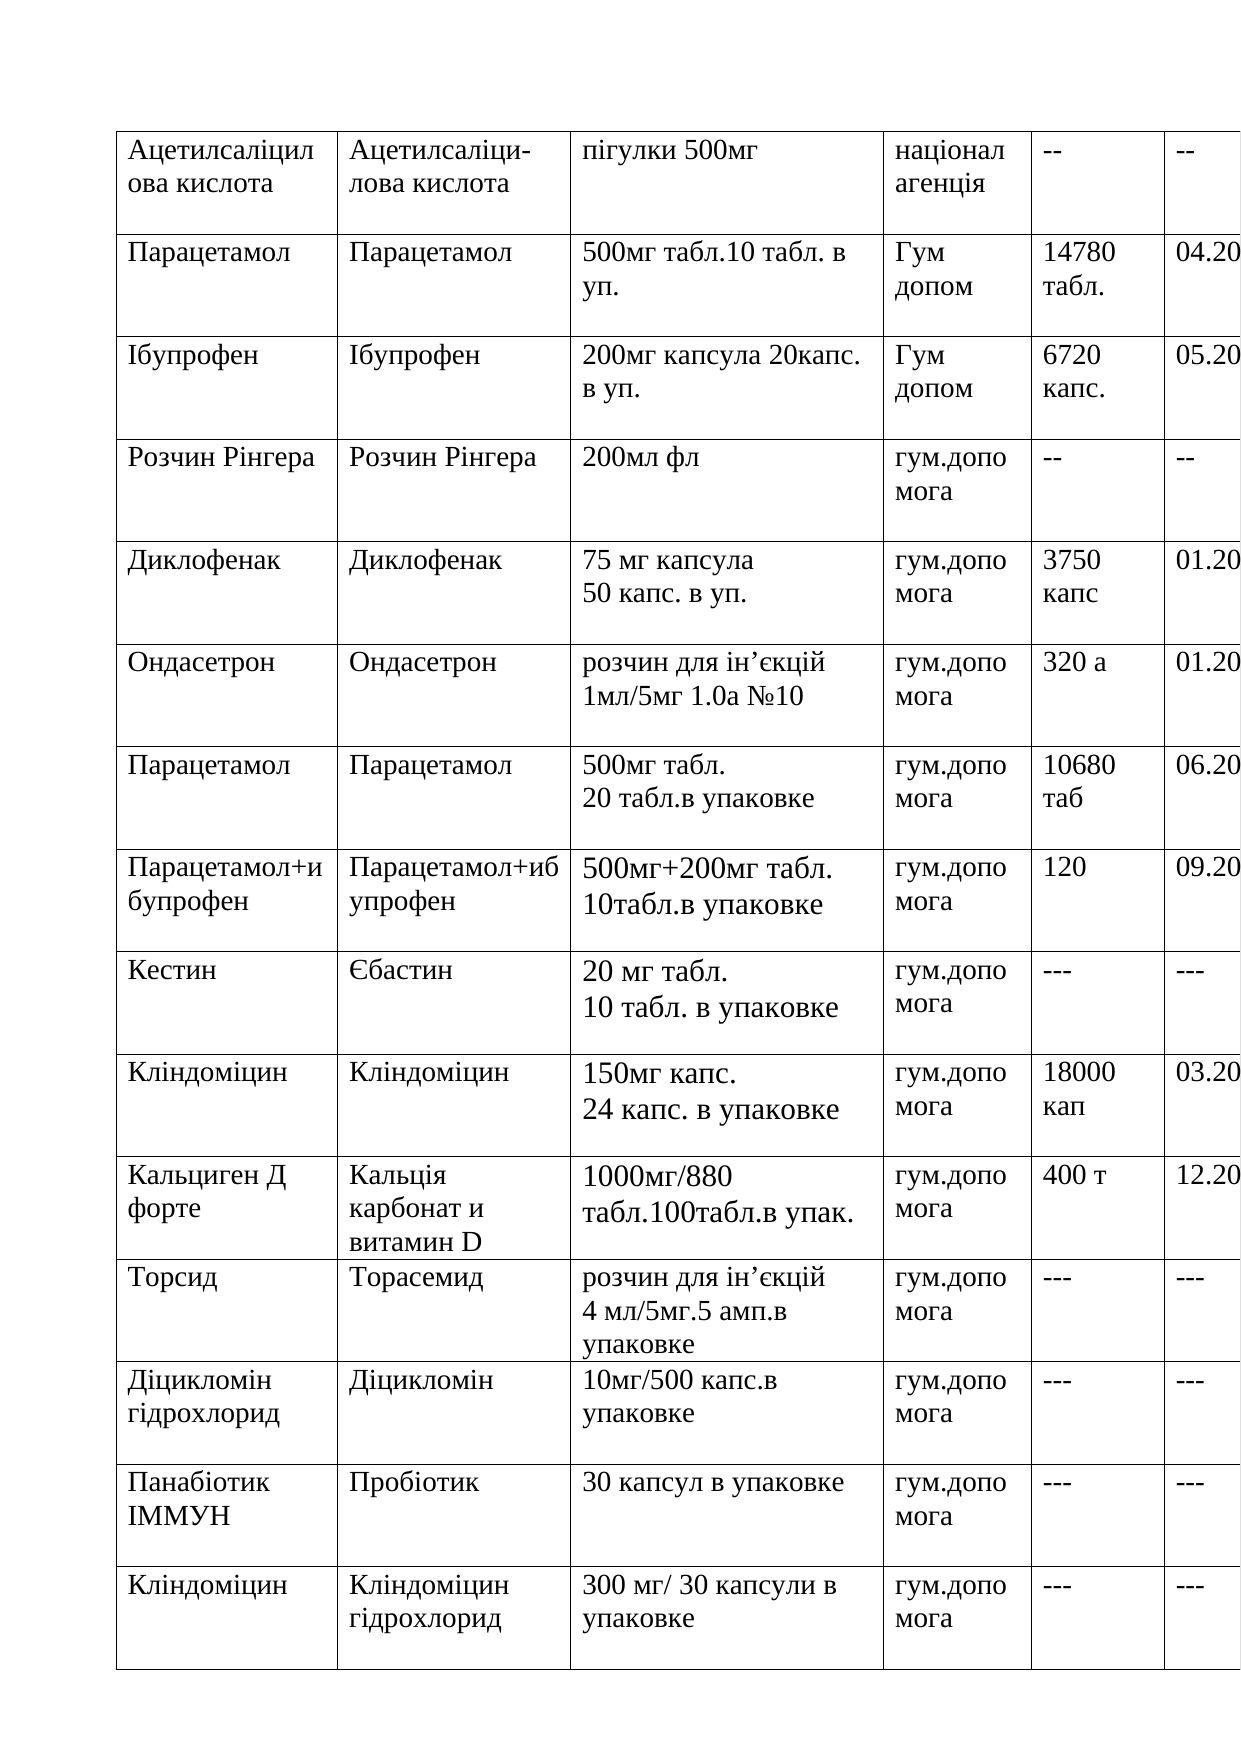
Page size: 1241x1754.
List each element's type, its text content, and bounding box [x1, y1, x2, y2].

table_cell Розчин Рінгера [338, 440, 570, 541]
table_cell 05.2025 [1165, 337, 1240, 438]
table_cell гум.допомога [884, 1465, 1031, 1566]
table_cell Гум допом [884, 235, 1031, 336]
table_cell 12.2023 [1165, 1157, 1240, 1258]
table_cell 01.2024 [1165, 645, 1240, 746]
table_cell Діцикломін гідрохлорид [117, 1362, 337, 1463]
table_cell 18000 кап [1032, 1055, 1164, 1156]
table_cell 03.2024 [1165, 1055, 1240, 1156]
table_cell Торасемид [338, 1260, 570, 1361]
table_cell 320 а [1032, 645, 1164, 746]
table_cell Пробіотик [338, 1465, 570, 1566]
table_cell Ондасетрон [338, 645, 570, 746]
table_cell 04.2025 [1165, 235, 1240, 336]
table_cell --- [1165, 1362, 1240, 1463]
table_cell пігулки 500мг [571, 132, 883, 233]
table_cell --- [1165, 1260, 1240, 1361]
table_cell 06.2025 [1165, 747, 1240, 848]
table_cell Ібупрофен [117, 337, 337, 438]
table_cell Розчин Рінгера [117, 440, 337, 541]
table_cell Кліндоміцин [117, 1567, 337, 1668]
table_cell Диклофенак [117, 542, 337, 643]
table_cell Ацетилсаліцилова кислота [117, 132, 337, 233]
table_cell 300 мг/ 30 капсули в упаковке [571, 1567, 883, 1668]
table_cell --- [1032, 952, 1164, 1053]
table_cell 09.2023 [1165, 850, 1240, 951]
table_cell 30 капсул в упаковке [571, 1465, 883, 1566]
table_cell Парацетамол [338, 235, 570, 336]
table_cell розчин для ін’єкцій 1мл/5мг 1.0а №10 [571, 645, 883, 746]
table_cell Кестин [117, 952, 337, 1053]
table_cell гум.допомога [884, 1260, 1031, 1361]
table_cell 200мг капсула 20капс. в уп. [571, 337, 883, 438]
table_cell гум.допомога [884, 542, 1031, 643]
table_cell 150мг капс. 24 капс. в упаковке [571, 1055, 883, 1156]
table_cell Кальція карбонат и витамин D [338, 1157, 570, 1258]
table_cell Кліндоміцин гідрохлорид [338, 1567, 570, 1668]
table_cell Кліндоміцин [338, 1055, 570, 1156]
table_cell гум.допомога [884, 440, 1031, 541]
table_cell --- [1032, 1465, 1164, 1566]
table_cell Парацетамол [117, 235, 337, 336]
table_cell -- [1165, 132, 1240, 233]
table_cell Кліндоміцин [117, 1055, 337, 1156]
table_cell 120 [1032, 850, 1164, 951]
table_cell 200мл фл [571, 440, 883, 541]
table_cell Торсид [117, 1260, 337, 1361]
table_cell 20 мг табл. 10 табл. в упаковке [571, 952, 883, 1053]
table_cell --- [1032, 1362, 1164, 1463]
table_cell 1000мг/880 табл.100табл.в упак. [571, 1157, 883, 1258]
table_cell гум.допомога [884, 952, 1031, 1053]
table_cell Парацетамол+ибупрофен [117, 850, 337, 951]
table_cell Парацетамол+ибупрофен [338, 850, 570, 951]
table_cell Ондасетрон [117, 645, 337, 746]
table_cell гум.допомога [884, 1362, 1031, 1463]
table_cell Диклофенак [338, 542, 570, 643]
table_cell -- [1165, 440, 1240, 541]
table_cell 6720 капс. [1032, 337, 1164, 438]
table_cell --- [1165, 1567, 1240, 1668]
table_cell --- [1032, 1260, 1164, 1361]
table_cell --- [1165, 952, 1240, 1053]
table_cell 500мг табл. 20 табл.в упаковке [571, 747, 883, 848]
table_cell -- [1032, 132, 1164, 233]
table_cell Парацетамол [338, 747, 570, 848]
table_cell 400 т [1032, 1157, 1164, 1258]
table_cell 10680 таб [1032, 747, 1164, 848]
table_cell 14780 табл. [1032, 235, 1164, 336]
table_cell Ібупрофен [338, 337, 570, 438]
table_cell Панабіотик ІММУН [117, 1465, 337, 1566]
table_cell гум.допомога [884, 747, 1031, 848]
table_cell гум.допомога [884, 645, 1031, 746]
table_cell 75 мг капсула 50 капс. в уп. [571, 542, 883, 643]
table_cell 3750 капс [1032, 542, 1164, 643]
table_cell -- [1032, 440, 1164, 541]
table_cell Кальциген Д форте [117, 1157, 337, 1258]
table_cell 01.2024 [1165, 542, 1240, 643]
table_cell --- [1032, 1567, 1164, 1668]
table_cell гум.допомога [884, 850, 1031, 951]
table_cell гум.допомога [884, 1157, 1031, 1258]
table_cell 500мг+200мг табл. 10табл.в упаковке [571, 850, 883, 951]
table_cell Єбастин [338, 952, 570, 1053]
table_cell --- [1165, 1465, 1240, 1566]
table_cell 10мг/500 капс.в упаковке [571, 1362, 883, 1463]
table_cell розчин для ін’єкцій 4 мл/5мг.5 амп.в упаковке [571, 1260, 883, 1361]
table_cell Ацетилсаліци-лова кислота [338, 132, 570, 233]
table_cell 500мг табл.10 табл. в уп. [571, 235, 883, 336]
table_cell гум.допомога [884, 1055, 1031, 1156]
table_cell гум.допомога [884, 1567, 1031, 1668]
table_cell Діцикломін [338, 1362, 570, 1463]
table_cell націонал агенція [884, 132, 1031, 233]
table_cell Гум допом [884, 337, 1031, 438]
table_cell Парацетамол [117, 747, 337, 848]
